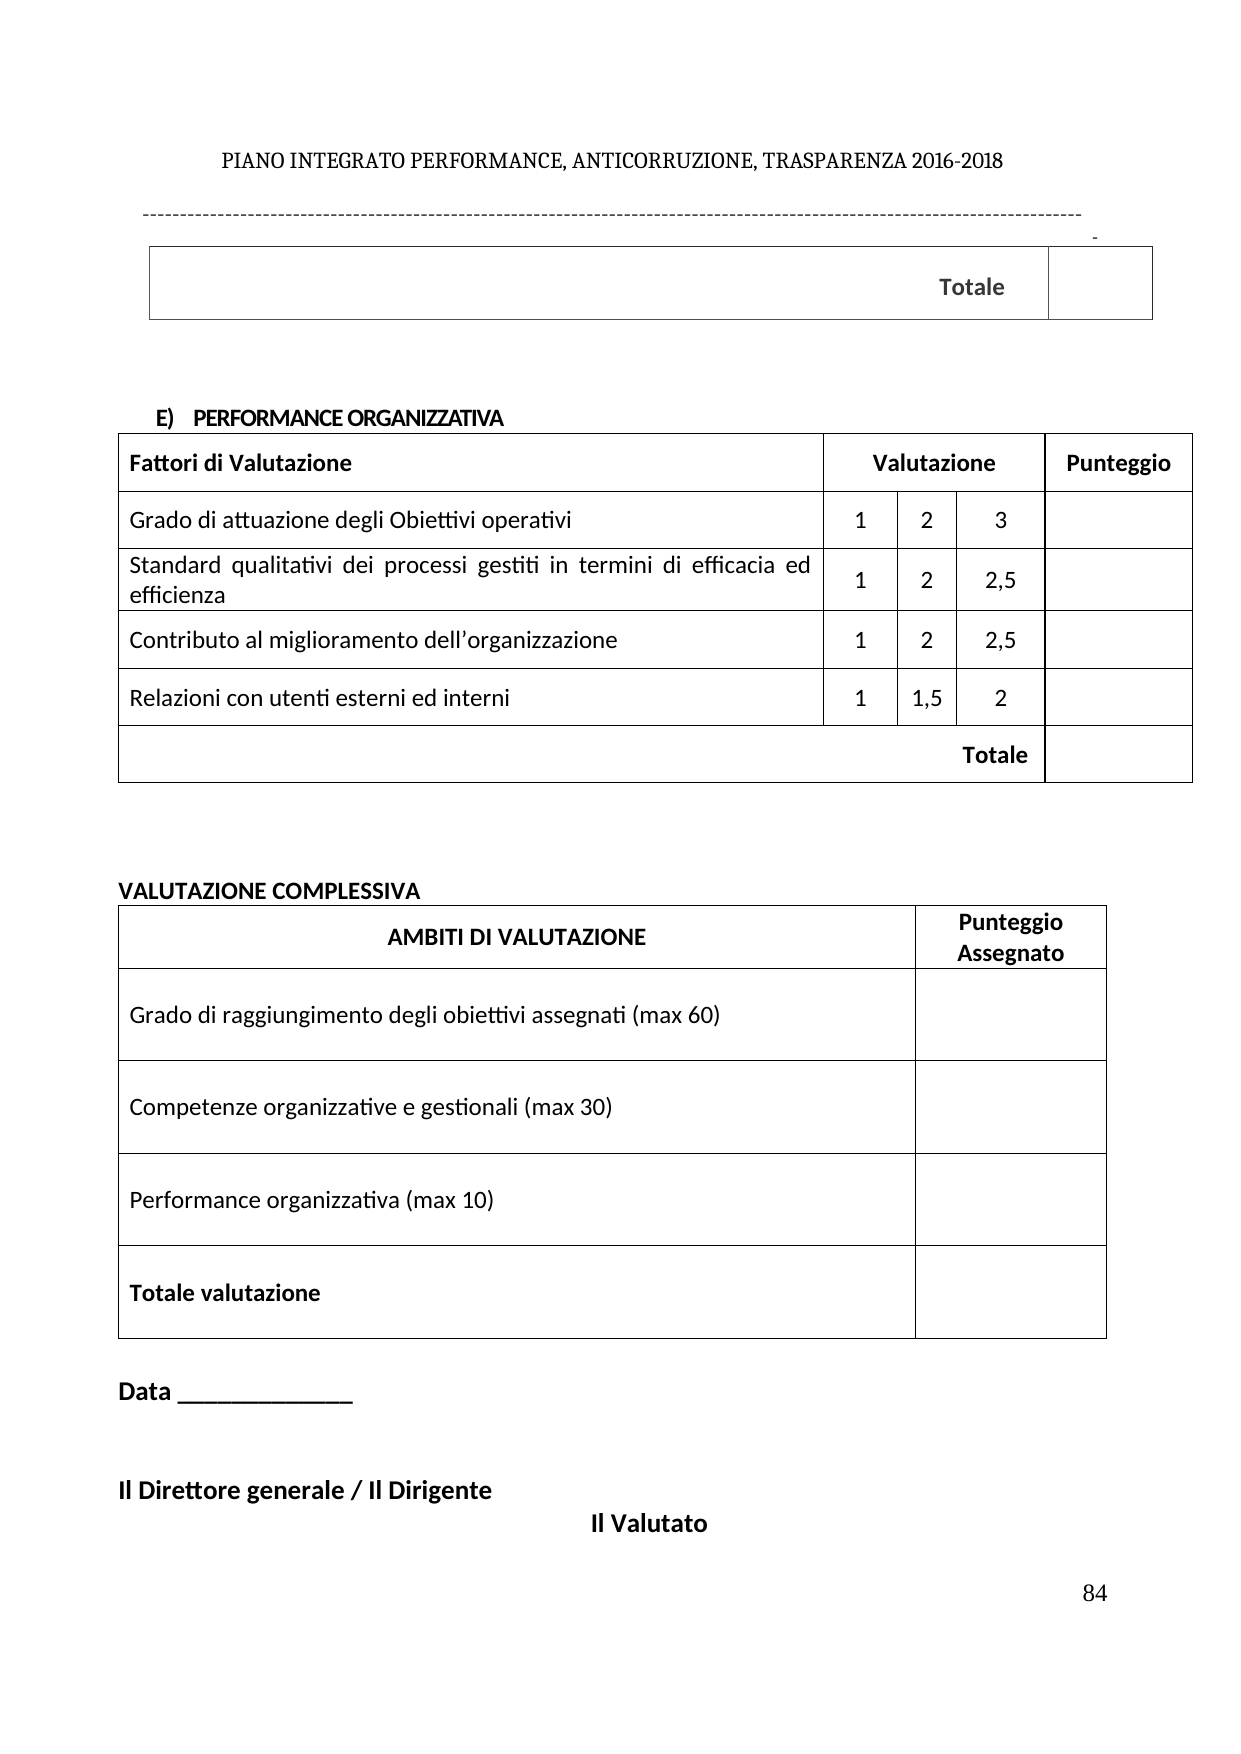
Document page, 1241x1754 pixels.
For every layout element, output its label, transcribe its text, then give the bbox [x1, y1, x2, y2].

table_cell Grado di attuazione degli Obiettivi operativi [119, 492, 823, 548]
table_cell Totale [150, 247, 1048, 319]
text VALUTAZIONE COMPLESSIVA [118, 875, 1107, 905]
table_header Punteggio [1046, 434, 1192, 491]
table_cell Relazioni con utenti esterni ed interni [119, 669, 823, 725]
table_cell Contributo al miglioramento dell’organizzazione [119, 611, 823, 668]
table_cell [1046, 611, 1192, 668]
table_cell 2,5 [957, 611, 1044, 668]
table_header Valutazione [824, 434, 1044, 491]
list PERFORMANCE ORGANIZZATIVA [156, 403, 1107, 433]
text Il Direttore generale / Il Dirigente Il Valutato [118, 1473, 1107, 1539]
table_cell 2 [898, 611, 956, 668]
table_cell 1 [824, 669, 897, 725]
table_cell Performance organizzativa (max 10) [119, 1154, 915, 1245]
table_cell Competenze organizzative e gestionali (max 30) [119, 1061, 915, 1153]
table_cell [916, 969, 1106, 1060]
table_cell 1 [824, 611, 897, 668]
table_cell 1 [824, 492, 897, 548]
table_cell [916, 1154, 1106, 1245]
table_cell [1046, 669, 1192, 725]
table_header Punteggio Assegnato [916, 906, 1106, 967]
table_cell Totale valutazione [119, 1246, 915, 1338]
table_cell 2 [898, 492, 956, 548]
table_cell 2 [957, 669, 1044, 725]
table_cell Standard qualitativi dei processi gestiti in termini di efficacia ed efficienza [119, 549, 823, 610]
table_cell 2,5 [957, 549, 1044, 610]
table_cell [916, 1061, 1106, 1153]
table_cell [916, 1246, 1106, 1338]
table_header Fattori di Valutazione [119, 434, 823, 491]
table_cell Totale [119, 726, 1044, 782]
table_cell Grado di raggiungimento degli obiettivi assegnati (max 60) [119, 969, 915, 1060]
text Data _____________ [118, 1374, 1107, 1407]
table_cell 1 [824, 549, 897, 610]
table_cell [1049, 247, 1152, 319]
table_cell 2 [898, 549, 956, 610]
table_cell [1046, 492, 1192, 548]
table_header AMBITI DI VALUTAZIONE [119, 906, 915, 967]
table_cell 1,5 [898, 669, 956, 725]
table_cell [1046, 726, 1192, 782]
table_cell 3 [957, 492, 1044, 548]
table_cell [1046, 549, 1192, 610]
